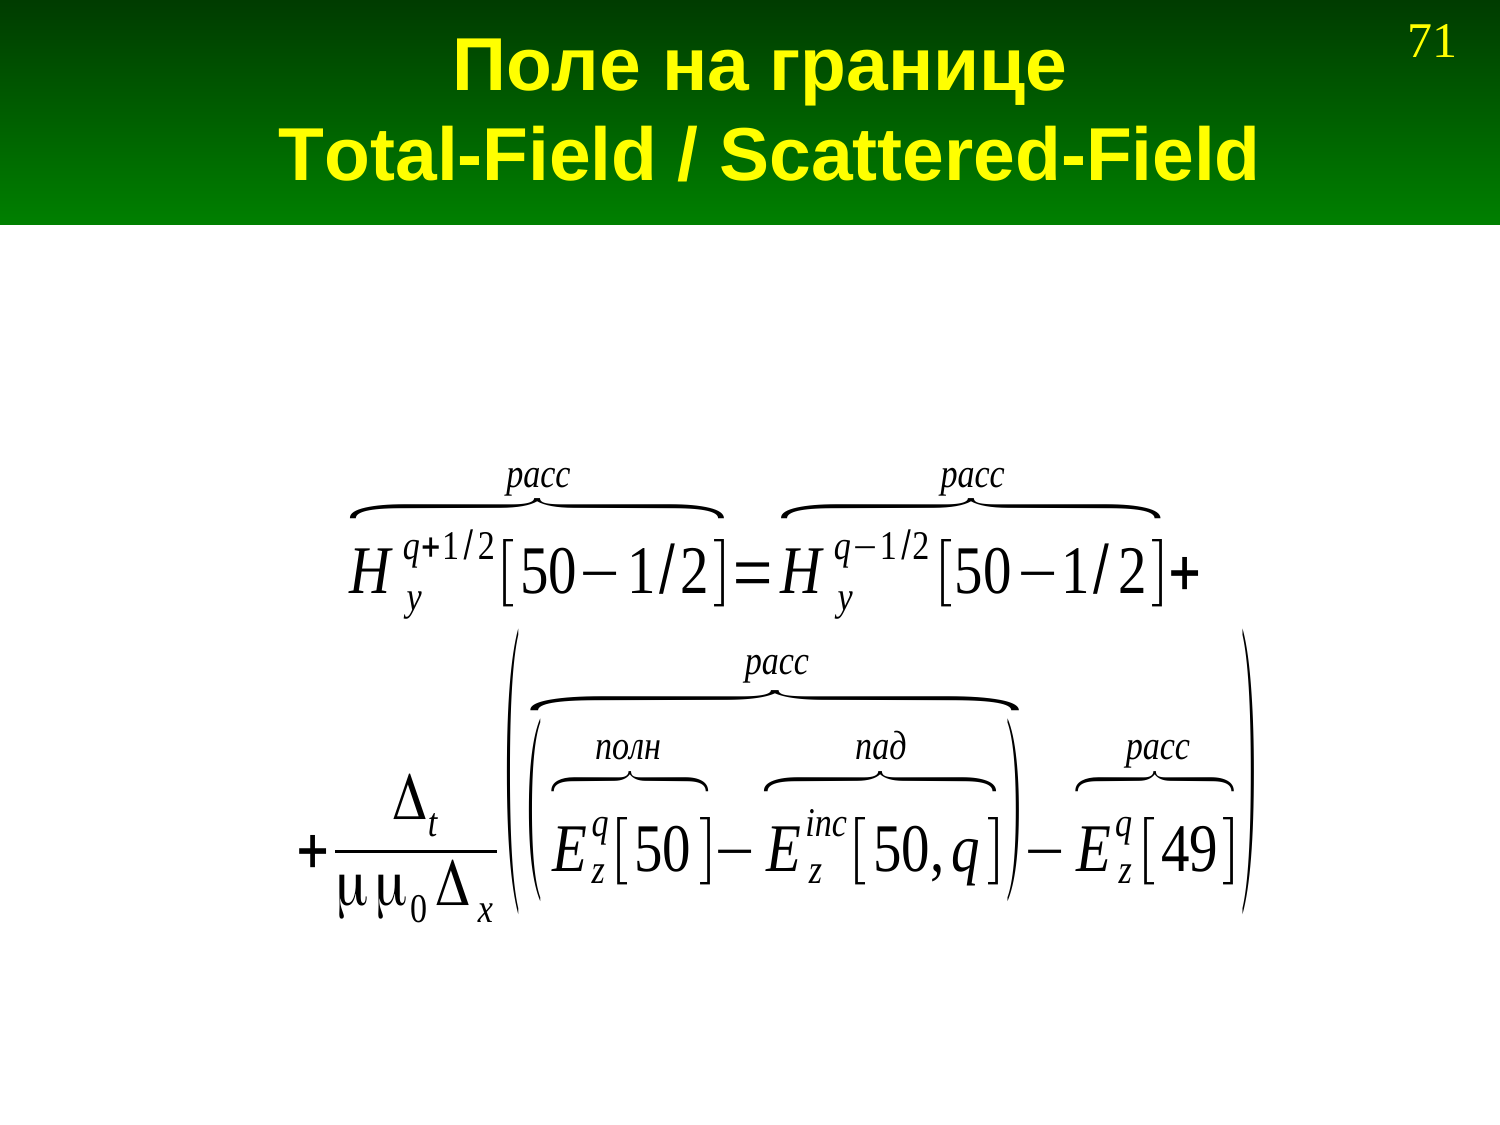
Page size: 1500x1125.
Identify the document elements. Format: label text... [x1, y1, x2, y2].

title Поле на границе Total-Field / Scattered-Field [100, 7, 1441, 204]
chart [278, 448, 1275, 929]
